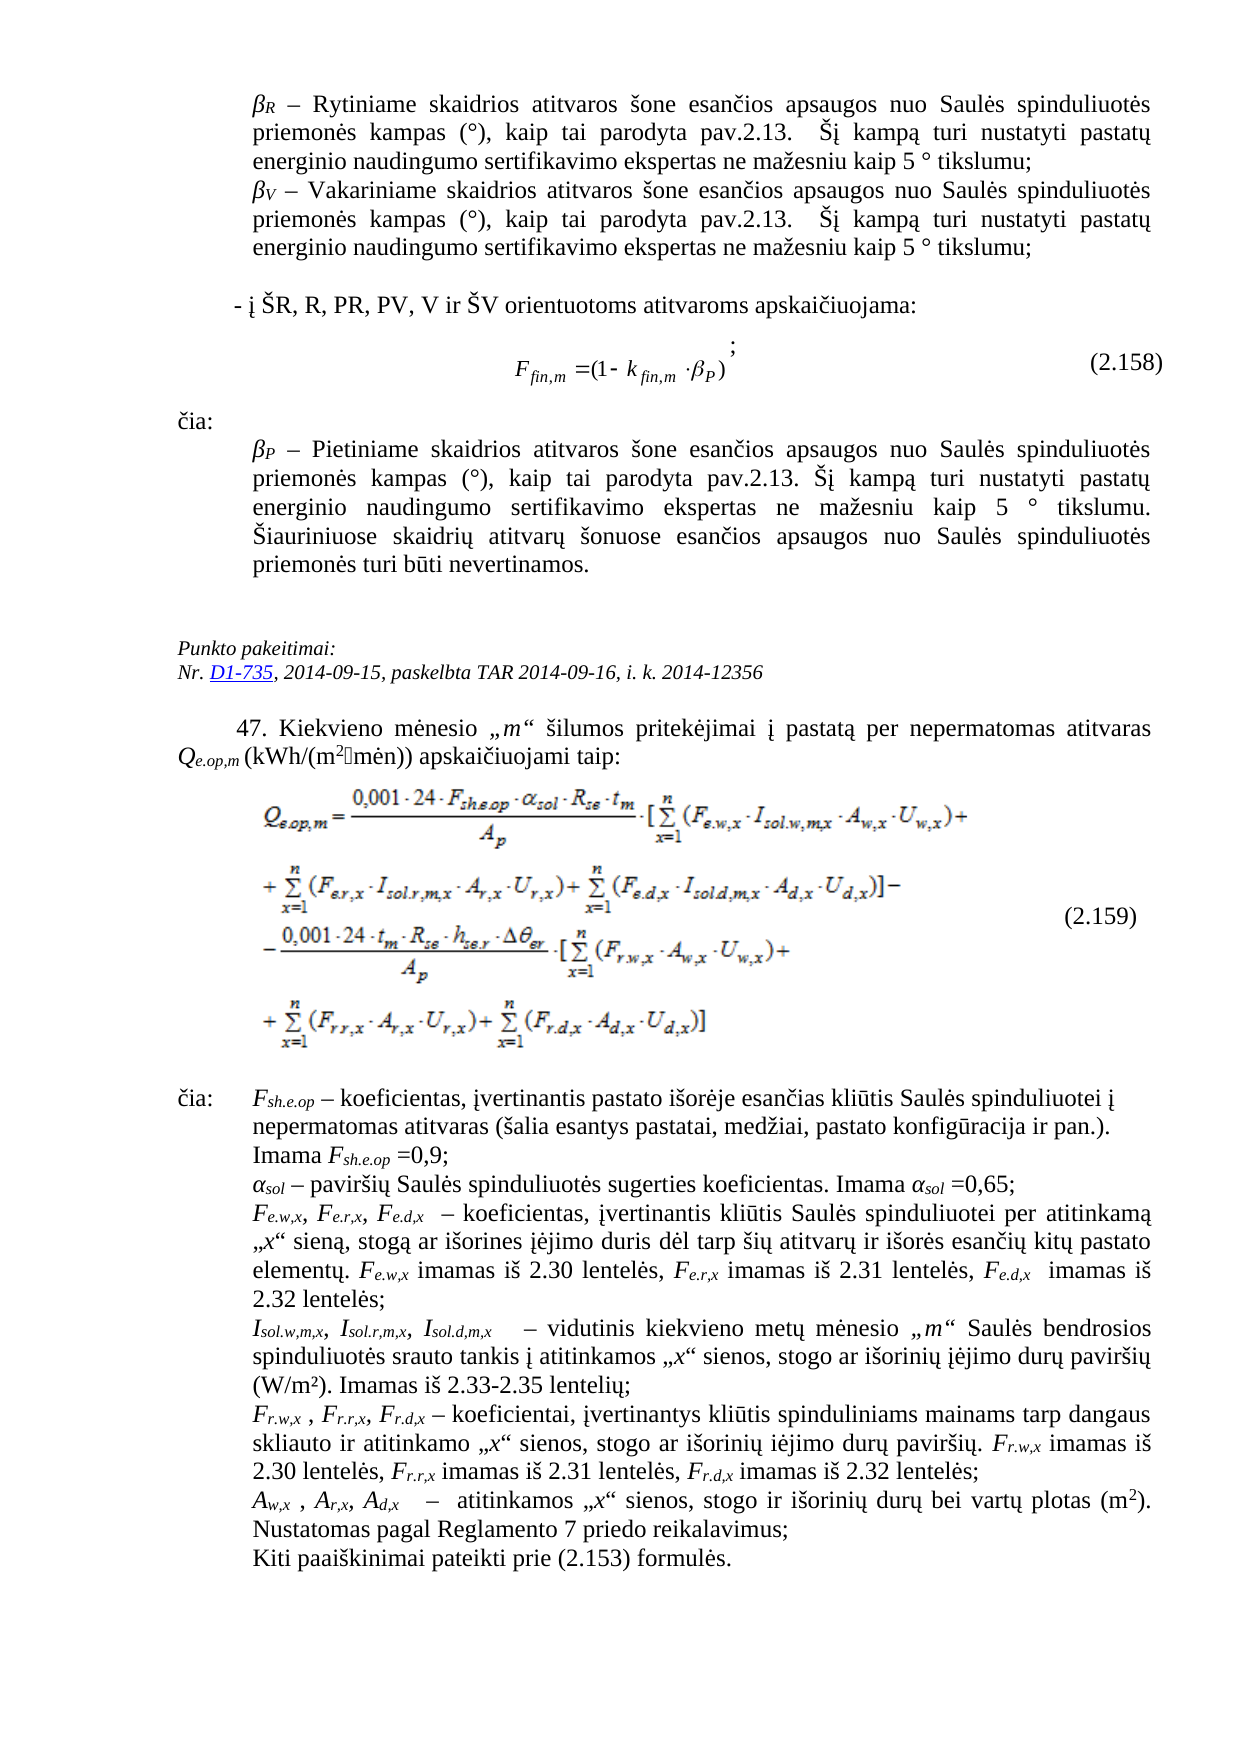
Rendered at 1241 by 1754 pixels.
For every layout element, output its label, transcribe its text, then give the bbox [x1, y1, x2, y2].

table_header ; [177, 319, 1070, 406]
text Fe.w,x, Fe.r,x, Fe.d,x – koeficientas, įvertinantis kliūtis Saulės spinduliuotei per atitinkamą „x“ sieną, stogą ar išorines įėjimo duris dėl tarp šių atitvarų ir išorės esančių kitų pastato elementų. Fe.w,x imamas iš 2.30 lentelės, Fe.r,x imamas iš 2.31 lentelės, Fe.d,x imamas iš 2.32 lentelės; [252, 1198, 1152, 1313]
text čia: [177, 406, 1152, 434]
text Nr. D1-735, 2014-09-15, paskelbta TAR 2014-09-16, i. k. 2014-12356 [177, 660, 1152, 684]
table_header (2.159) [1049, 778, 1152, 1054]
text 47. Kiekvieno mėnesio „m“ šilumos pritekėjimai į pastatą per nepermatomas atitvaras Qe.op,m (kWh/(m2mėn)) apskaičiuojami taip: [177, 713, 1152, 770]
text βV – Vakariniame skaidrios atitvaros šone esančios apsaugos nuo Saulės spinduliuotės priemonės kampas (°), kaip tai parodyta pav.2.13. Šį kampą turi nustatyti pastatų energinio naudingumo sertifikavimo ekspertas ne mažesniu kaip 5 ° tikslumu; [252, 175, 1152, 261]
text Fr.w,x , Fr.r,x, Fr.d,x – koeficientai, įvertinantys kliūtis spinduliniams mainams tarp dangaus skliauto ir atitinkamo „x“ sienos, stogo ar išorinių iėjimo durų paviršių. Fr.w,x imamas iš 2.30 lentelės, Fr.r,x imamas iš 2.31 lentelės, Fr.d,x imamas iš 2.32 lentelės; [252, 1399, 1152, 1485]
text čia: Fsh.e.op – koeficientas, įvertinantis pastato išorėje esančias kliūtis Saulės spinduliuotei į nepermatomas atitvaras (šalia esantys pastatai, medžiai, pastato konfigūracija ir pan.). Imama Fsh.e.op =0,9; [177, 1083, 1152, 1169]
text Kiti paaiškinimai pateikti prie (2.153) formulės. [252, 1543, 1152, 1571]
table_header [177, 778, 259, 1054]
table_header (2.158) [1070, 319, 1174, 406]
text Punkto pakeitimai: [177, 636, 1152, 660]
text βR – Rytiniame skaidrios atitvaros šone esančios apsaugos nuo Saulės spinduliuotės priemonės kampas (°), kaip tai parodyta pav.2.13. Šį kampą turi nustatyti pastatų energinio naudingumo sertifikavimo ekspertas ne mažesniu kaip 5 ° tikslumu; [252, 89, 1152, 175]
table_header [968, 778, 1049, 1054]
text Aw,x , Ar,x, Ad,x – atitinkamos „x“ sienos, stogo ir išorinių durų bei vartų plotas (m2). Nustatomas pagal Reglamento 7 priedo reikalavimus; [252, 1485, 1152, 1543]
text βP – Pietiniame skaidrios atitvaros šone esančios apsaugos nuo Saulės spinduliuotės priemonės kampas (°), kaip tai parodyta pav.2.13. Šį kampą turi nustatyti pastatų energinio naudingumo sertifikavimo ekspertas ne mažesniu kaip 5 ° tikslumu. Šiauriniuose skaidrių atitvarų šonuose esančios apsaugos nuo Saulės spinduliuotės priemonės turi būti nevertinamos. [252, 434, 1152, 578]
text Isol.w,m,x, Isol.r,m,x, Isol.d,m,x – vidutinis kiekvieno metų mėnesio „m“ Saulės bendrosios spinduliuotės srauto tankis į atitinkamos „x“ sienos, stogo ar išorinių įėjimo durų paviršių (W/m²). Imamas iš 2.33-2.35 lentelių; [252, 1313, 1152, 1399]
text αsol – paviršių Saulės spinduliuotės sugerties koeficientas. Imama αsol =0,65; [252, 1169, 1152, 1198]
text - į ŠR, R, PR, PV, V ir ŠV orientuotoms atitvaroms apskaičiuojama: [177, 290, 1152, 319]
